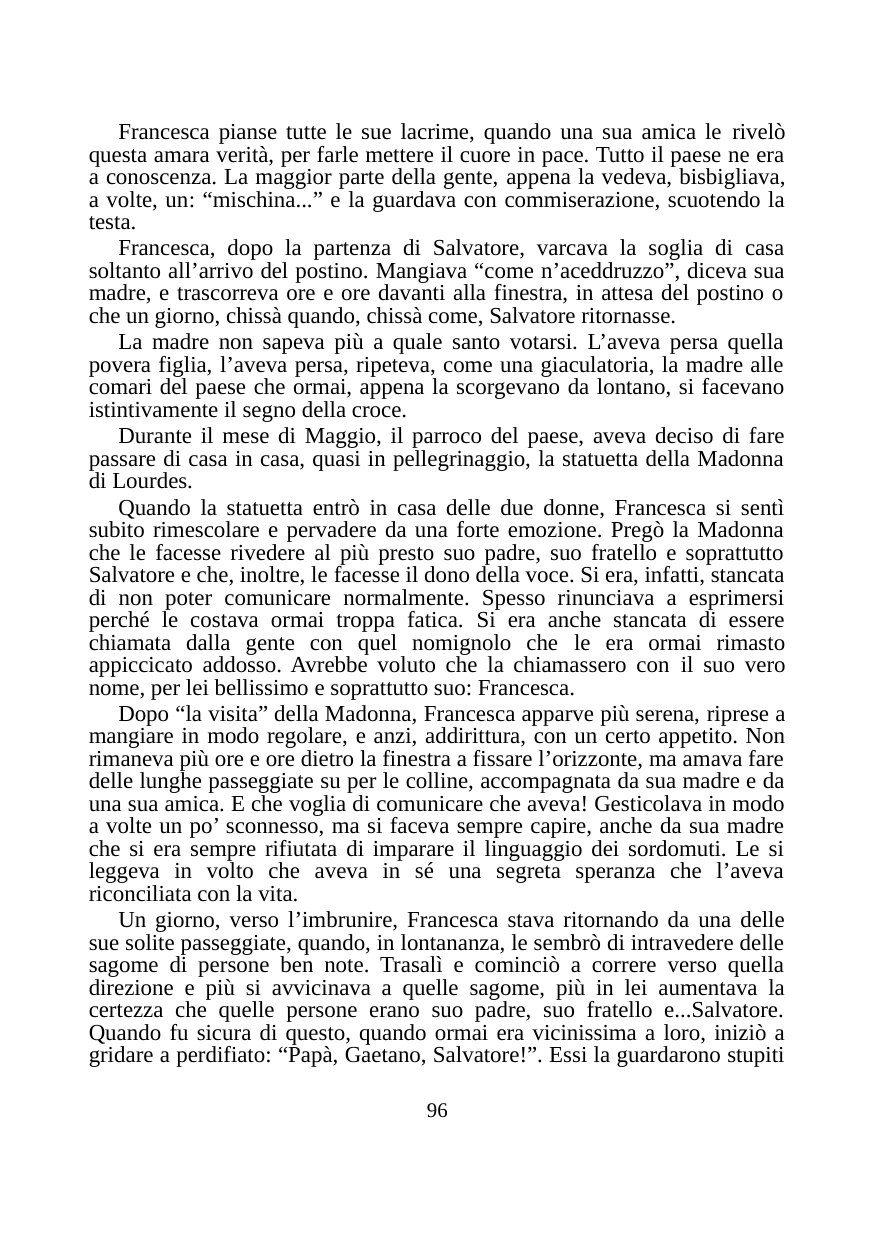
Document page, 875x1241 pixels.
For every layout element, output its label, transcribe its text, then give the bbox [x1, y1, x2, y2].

text Durante il mese di Maggio, il parroco del paese, aveva deciso di fare passare di casa in casa, quasi in pellegrinaggio, la statuetta della Madonna di Lourdes. [88, 422, 786, 493]
text Un giorno, verso l’imbrunire, Francesca stava ritornando da una delle sue solite passeggiate, quando, in lontananza, le sembrò di intravedere delle sagome di persone ben note. Trasalì e cominciò a correre verso quella direzione e più si avvicinava a quelle sagome, più in lei aumentava la certezza che quelle persone erano suo padre, suo fratello e...Salvatore. Quando fu sicura di questo, quando ormai era vicinissima a loro, iniziò a gridare a perdifiato: “Papà, Gaetano, Salvatore!”. Essi la guardarono stupiti [88, 906, 786, 1068]
text Dopo “la visita” della Madonna, Francesca apparve più serena, riprese a mangiare in modo regolare, e anzi, addirittura, con un certo appetito. Non rimaneva più ore e ore dietro la finestra a fissare l’orizzonte, ma amava fare delle lunghe passeggiate su per le colline, accompagnata da sua madre e da una sua amica. E che voglia di comunicare che aveva! Gesticolava in modo a volte un po’ sconnesso, ma si faceva sempre capire, anche da sua madre che si era sempre rifiutata di imparare il linguaggio dei sordomuti. Le si leggeva in volto che aveva in sé una segreta speranza che l’aveva riconciliata con la vita. [88, 700, 786, 906]
text Francesca, dopo la partenza di Salvatore, varcava la soglia di casa soltanto all’arrivo del postino. Mangiava “come n’aceddruzzo”, diceva sua madre, e trascorreva ore e ore davanti alla finestra, in attesa del postino o che un giorno, chissà quando, chissà come, Salvatore ritornasse. [88, 234, 786, 328]
text La madre non sapeva più a quale santo votarsi. L’aveva persa quella povera figlia, l’aveva persa, ripeteva, come una giaculatoria, la madre alle comari del paese che ormai, appena la scorgevano da lontano, si facevano istintivamente il segno della croce. [88, 328, 786, 422]
text Francesca pianse tutte le sue lacrime, quando una sua amica le rivelò questa amara verità, per farle mettere il cuore in pace. Tutto il paese ne era a conoscenza. La maggior parte della gente, appena la vedeva, bisbigliava, a volte, un: “mischina...” e la guardava con commiserazione, scuotendo la testa. [88, 118, 786, 234]
text Quando la statuetta entrò in casa delle due donne, Francesca si sentì subito rimescolare e pervadere da una forte emozione. Pregò la Madonna che le facesse rivedere al più presto suo padre, suo fratello e soprattutto Salvatore e che, inoltre, le facesse il dono della voce. Si era, infatti, stancata di non poter comunicare normalmente. Spesso rinunciava a esprimersi perché le costava ormai troppa fatica. Si era anche stancata di essere chiamata dalla gente con quel nomignolo che le era ormai rimasto appiccicato addosso. Avrebbe voluto che la chiamassero con il suo vero nome, per lei bellissimo e soprattutto suo: Francesca. [88, 493, 786, 700]
